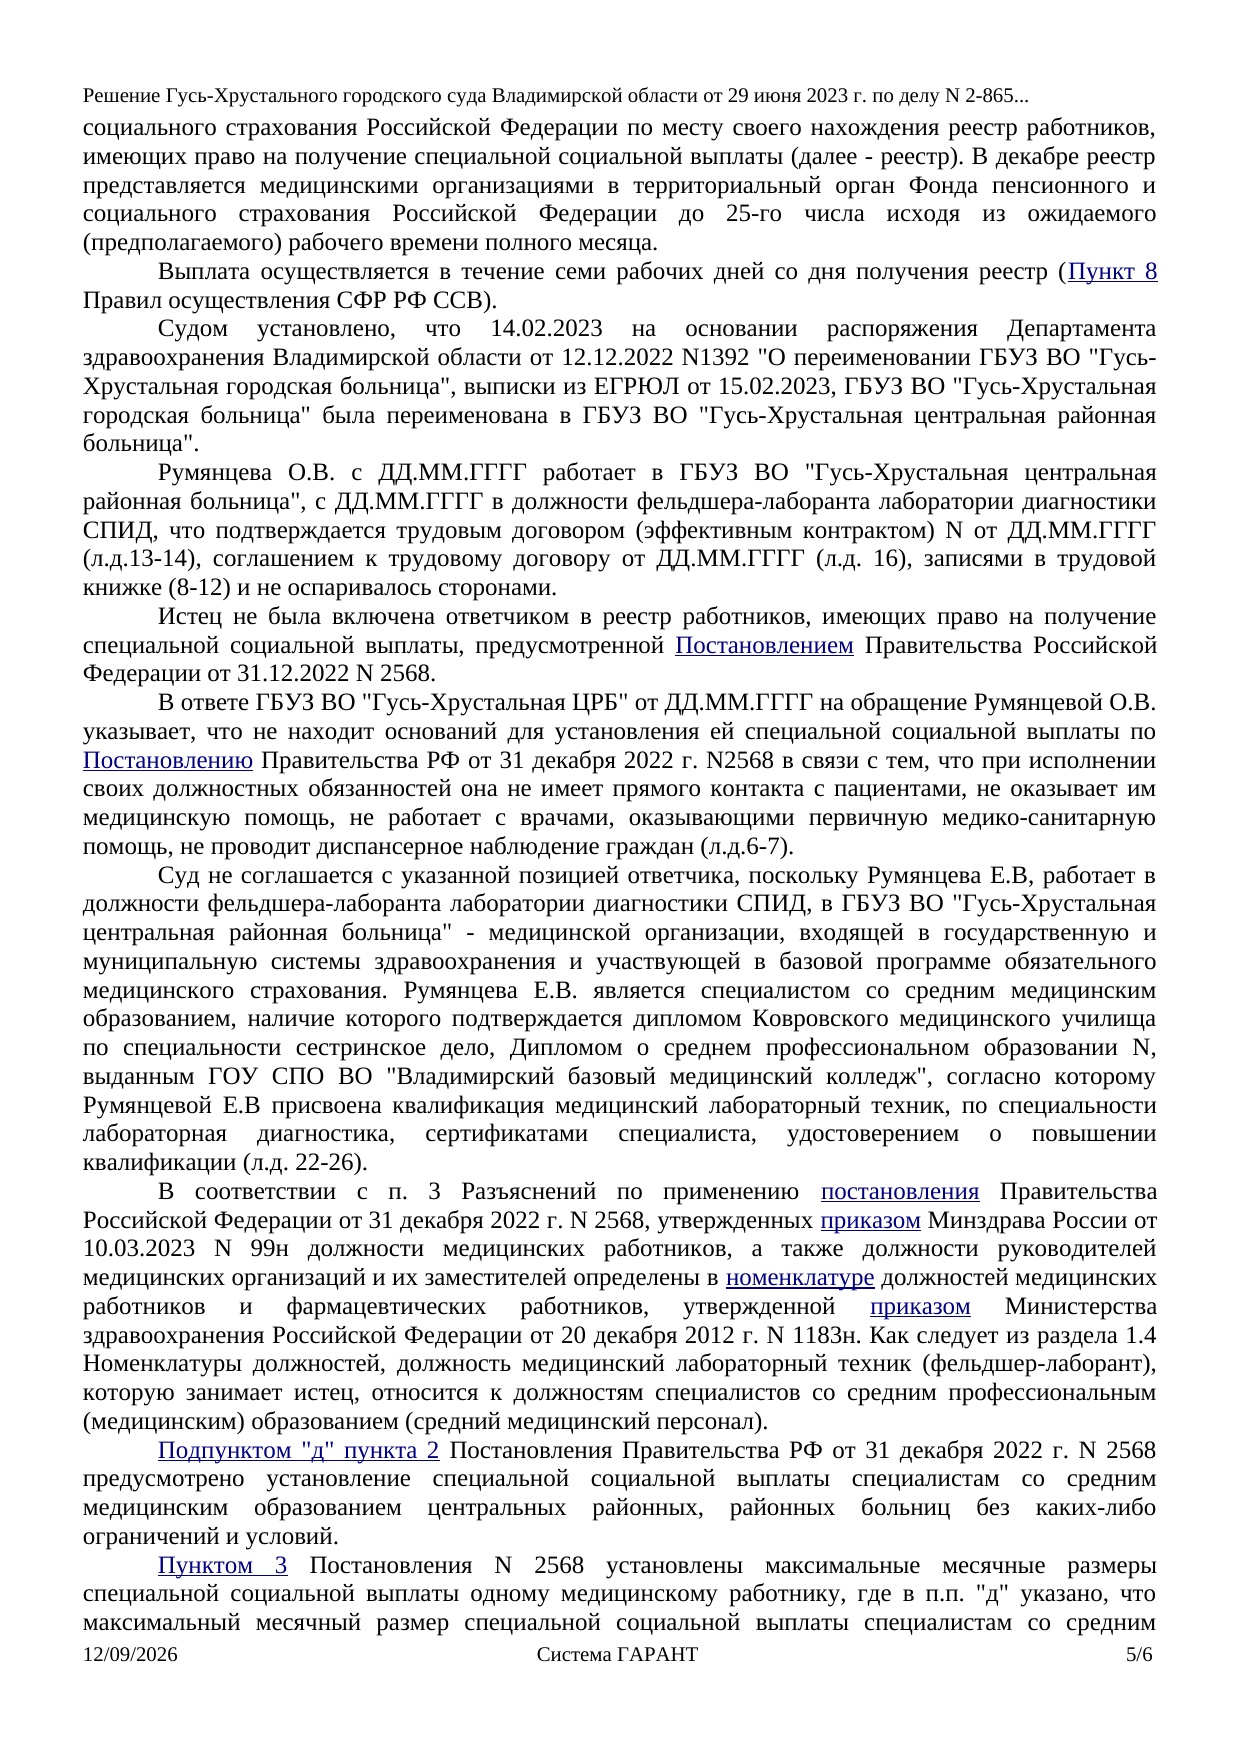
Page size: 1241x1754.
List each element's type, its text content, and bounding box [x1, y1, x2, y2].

text социального страхования Российской Федерации по месту своего нахождения реестр работников, имеющих право на получение специальной социальной выплаты (далее - реестр). В декабре реестр представляется медицинскими организациями в территориальный орган Фонда пенсионного и социального страхования Российской Федерации до 25-го числа исходя из ожидаемого (предполагаемого) рабочего времени полного месяца. [83, 112, 1157, 256]
text В соответствии с п. 3 Разъяснений по применению постановления Правительства Российской Федерации от 31 декабря 2022 г. N 2568, утвержденных приказом Минздрава России от 10.03.2023 N 99н должности медицинских работников, а также должности руководителей медицинских организаций и их заместителей определены в номенклатуре должностей медицинских работников и фармацевтических работников, утвержденной приказом Министерства здравоохранения Российской Федерации от 20 декабря 2012 г. N 1183н. Как следует из раздела 1.4 Номенклатуры должностей, должность медицинский лабораторный техник (фельдшер-лаборант), которую занимает истец, относится к должностям специалистов со средним профессиональным (медицинским) образованием (средний медицинский персонал). [83, 1176, 1157, 1435]
text Пунктом 3 Постановления N 2568 установлены максимальные месячные размеры специальной социальной выплаты одному медицинскому работнику, где в п.п. "д" указано, что максимальный месячный размер специальной социальной выплаты специалистам со средним [83, 1550, 1157, 1636]
text Выплата осуществляется в течение семи рабочих дней со дня получения реестр (Пункт 8 Правил осуществления СФР РФ ССВ). [83, 256, 1157, 313]
text Подпунктом "д" пункта 2 Постановления Правительства РФ от 31 декабря 2022 г. N 2568 предусмотрено установление специальной социальной выплаты специалистам со средним медицинским образованием центральных районных, районных больниц без каких-либо ограничений и условий. [83, 1435, 1157, 1550]
text Суд не соглашается с указанной позицией ответчика, поскольку Румянцева Е.В, работает в должности фельдшера-лаборанта лаборатории диагностики СПИД, в ГБУЗ ВО "Гусь-Хрустальная центральная районная больница" - медицинской организации, входящей в государственную и муниципальную системы здравоохранения и участвующей в базовой программе обязательного медицинского страхования. Румянцева Е.В. является специалистом со средним медицинским образованием, наличие которого подтверждается дипломом Ковровского медицинского училища по специальности сестринское дело, Дипломом о среднем профессиональном образовании N, выданным ГОУ СПО ВО "Владимирский базовый медицинский колледж", согласно которому Румянцевой Е.В присвоена квалификация медицинский лабораторный техник, по специальности лабораторная диагностика, сертификатами специалиста, удостоверением о повышении квалификации (л.д. 22-26). [83, 860, 1157, 1176]
text Судом установлено, что 14.02.2023 на основании распоряжения Департамента здравоохранения Владимирской области от 12.12.2022 N1392 "О переименовании ГБУЗ ВО "Гусь-Хрустальная городская больница", выписки из ЕГРЮЛ от 15.02.2023, ГБУЗ ВО "Гусь-Хрустальная городская больница" была переименована в ГБУЗ ВО "Гусь-Хрустальная центральная районная больница". [83, 313, 1157, 457]
text В ответе ГБУЗ ВО "Гусь-Хрустальная ЦРБ" от ДД.ММ.ГГГГ на обращение Румянцевой О.В. указывает, что не находит оснований для установления ей специальной социальной выплаты по Постановлению Правительства РФ от 31 декабря 2022 г. N2568 в связи с тем, что при исполнении своих должностных обязанностей она не имеет прямого контакта с пациентами, не оказывает им медицинскую помощь, не работает с врачами, оказывающими первичную медико-санитарную помощь, не проводит диспансерное наблюдение граждан (л.д.6-7). [83, 687, 1157, 860]
text Истец не была включена ответчиком в реестр работников, имеющих право на получение специальной социальной выплаты, предусмотренной Постановлением Правительства Российской Федерации от 31.12.2022 N 2568. [83, 601, 1157, 687]
text Румянцева О.В. с ДД.ММ.ГГГГ работает в ГБУЗ ВО "Гусь-Хрустальная центральная районная больница", с ДД.ММ.ГГГГ в должности фельдшера-лаборанта лаборатории диагностики СПИД, что подтверждается трудовым договором (эффективным контрактом) N от ДД.ММ.ГГГГ (л.д.13-14), соглашением к трудовому договору от ДД.ММ.ГГГГ (л.д. 16), записями в трудовой книжке (8-12) и не оспаривалось сторонами. [83, 457, 1157, 601]
